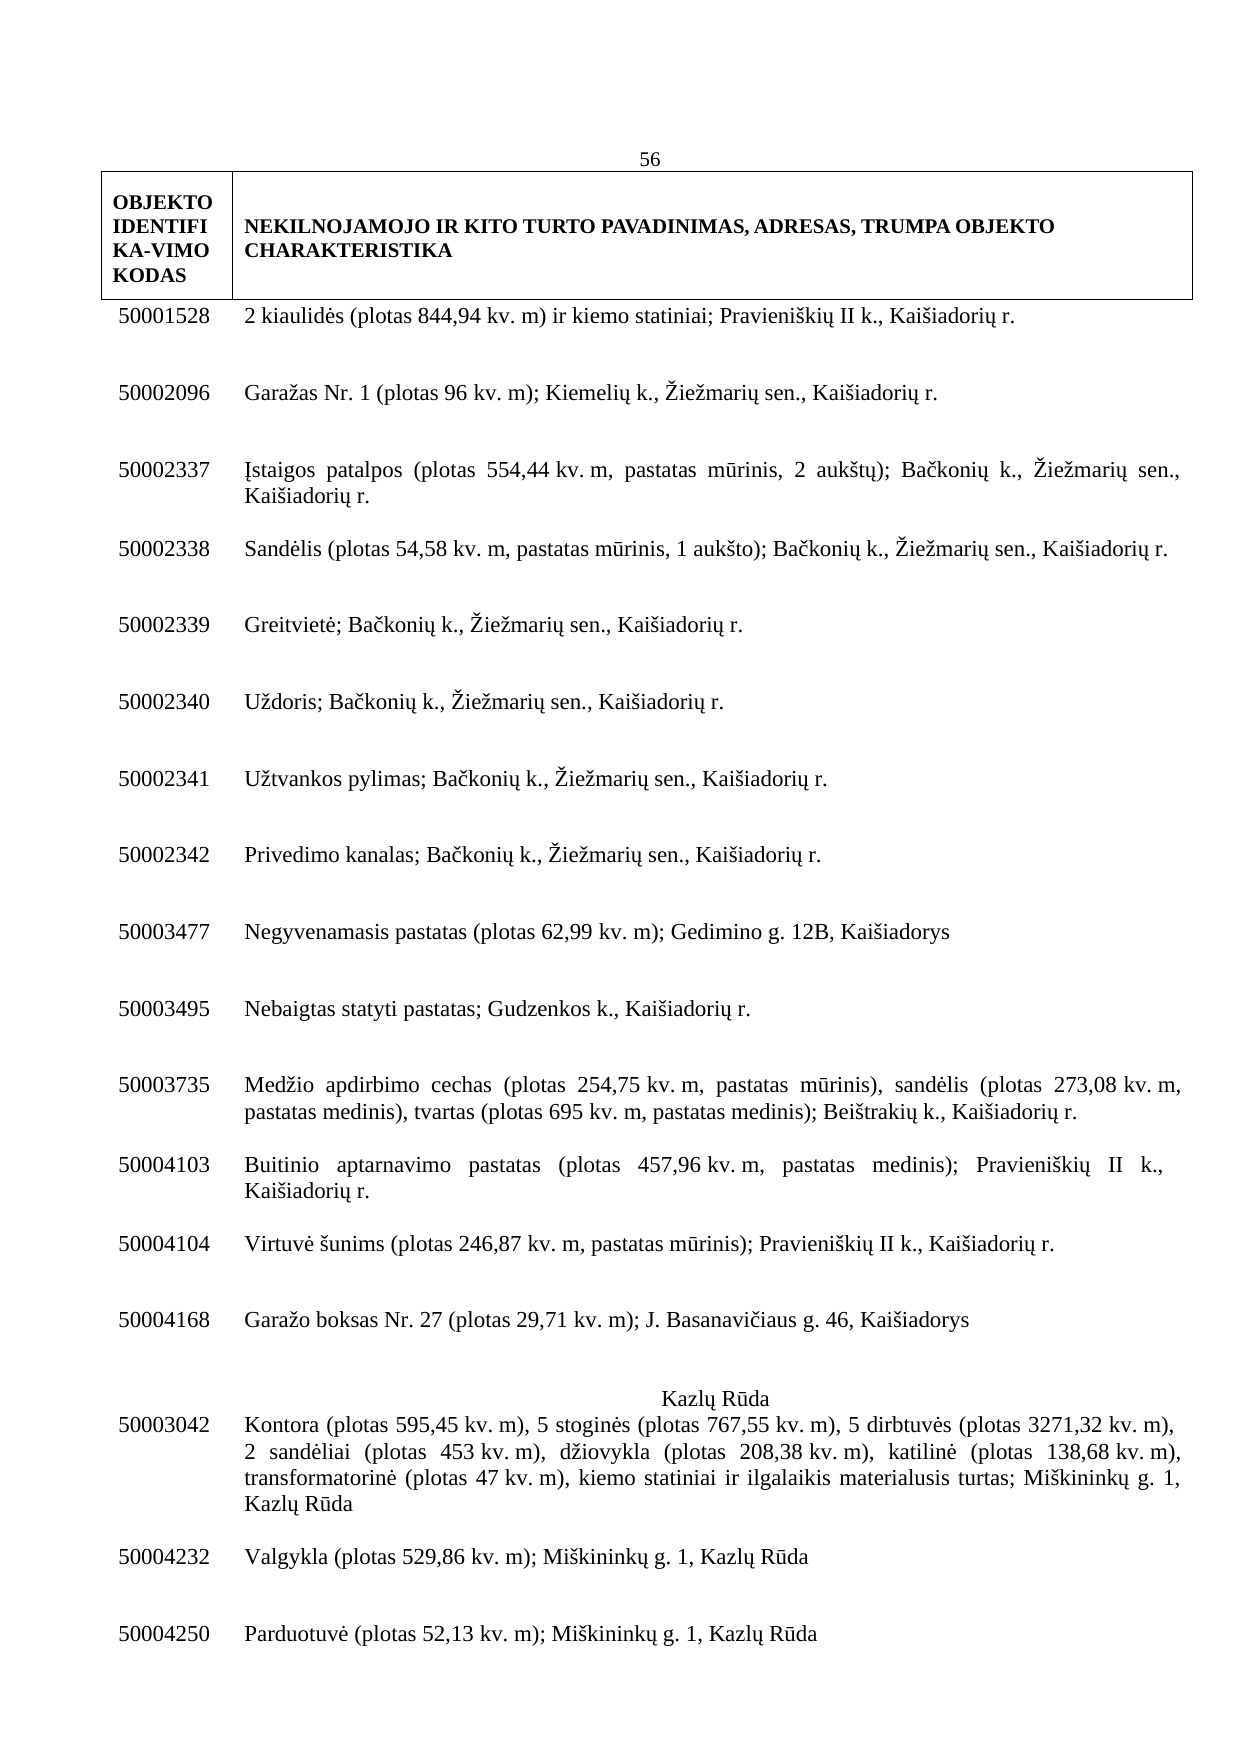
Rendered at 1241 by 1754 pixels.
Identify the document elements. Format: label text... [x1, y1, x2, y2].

table_cell [101, 1045, 1198, 1072]
table_cell [1193, 1543, 1198, 1593]
table_cell [1193, 535, 1198, 585]
table_cell [1193, 1151, 1198, 1203]
table_cell [101, 815, 1198, 842]
table_cell [1193, 1620, 1198, 1670]
table_cell [101, 509, 1198, 535]
table_cell 50002337 [101, 456, 233, 508]
table_cell [101, 430, 1198, 456]
table_cell 50004103 [101, 1151, 233, 1203]
table_cell [101, 892, 1198, 918]
table_cell 50002341 [101, 765, 233, 815]
table_cell Uždoris; Bačkonių k., Žiežmarių sen., Kaišiadorių r. [233, 688, 1192, 738]
table_cell 2 kiaulidės (plotas 844,94 kv. m) ir kiemo statiniai; Pravieniškių II k., Kaišiadorių r. [233, 303, 1192, 353]
table_cell [1193, 612, 1198, 662]
table_cell Kontora (plotas 595,45 kv. m), 5 stoginės (plotas 767,55 kv. m), 5 dirbtuvės (plotas 3271,32 kv. m), 2 sandėliai (plotas 453 kv. m), džiovykla (plotas 208,38 kv. m), katilinė (plotas 138,68 kv. m), transformatorinė (plotas 47 kv. m), kiemo statiniai ir ilgalaikis materialusis turtas; Miškininkų g. 1, Kazlų Rūda [233, 1411, 1192, 1517]
table_cell [1193, 842, 1198, 892]
table_cell [101, 1670, 1198, 1697]
table_cell [1193, 765, 1198, 815]
table_cell Greitvietė; Bačkonių k., Žiežmarių sen., Kaišiadorių r. [233, 612, 1192, 662]
table_cell Virtuvė šunims (plotas 246,87 kv. m, pastatas mūrinis); Pravieniškių II k., Kaišiadorių r. [233, 1230, 1192, 1280]
table_cell Garažo boksas Nr. 27 (plotas 29,71 kv. m); J. Basanavičiaus g. 46, Kaišiadorys [233, 1306, 1192, 1357]
table_cell [101, 1594, 1198, 1620]
table_cell 50002342 [101, 842, 233, 892]
table_cell [101, 969, 1198, 995]
table_cell 50003495 [101, 995, 233, 1045]
table_cell [1193, 1411, 1198, 1517]
table_cell [101, 585, 1198, 612]
table_cell [101, 353, 1198, 379]
table_cell [1193, 688, 1198, 738]
table_cell 50003477 [101, 918, 233, 968]
table_cell 50002339 [101, 612, 233, 662]
table_cell Garažas Nr. 1 (plotas 96 kv. m); Kiemelių k., Žiežmarių sen., Kaišiadorių r. [233, 379, 1192, 429]
table_cell 50004104 [101, 1230, 233, 1280]
table_cell [101, 1517, 1198, 1543]
table_cell [101, 1357, 1198, 1383]
table_cell [1193, 1072, 1198, 1124]
table_cell [1193, 379, 1198, 429]
table_cell Privedimo kanalas; Bačkonių k., Žiežmarių sen., Kaišiadorių r. [233, 842, 1192, 892]
table_cell 50002340 [101, 688, 233, 738]
table_cell 50003042 [101, 1411, 233, 1517]
table_cell Įstaigos patalpos (plotas 554,44 kv. m, pastatas mūrinis, 2 aukštų); Bačkonių k., Žiežmarių sen., Kaišiadorių r. [233, 456, 1192, 508]
table_cell Parduotuvė (plotas 52,13 kv. m); Miškininkų g. 1, Kazlų Rūda [233, 1620, 1192, 1670]
table_cell [1193, 303, 1198, 353]
table_cell Negyvenamasis pastatas (plotas 62,99 kv. m); Gedimino g. 12B, Kaišiadorys [233, 918, 1192, 968]
table_cell 50001528 [101, 303, 233, 353]
table_cell [1193, 1306, 1198, 1357]
table_cell [1193, 1230, 1198, 1280]
table_cell 50002338 [101, 535, 233, 585]
table_cell Užtvankos pylimas; Bačkonių k., Žiežmarių sen., Kaišiadorių r. [233, 765, 1192, 815]
table_cell 50004168 [101, 1306, 233, 1357]
table_cell [101, 1203, 1198, 1230]
table_cell 50004250 [101, 1620, 233, 1670]
table_cell Valgykla (plotas 529,86 kv. m); Miškininkų g. 1, Kazlų Rūda [233, 1543, 1192, 1593]
table_cell [101, 662, 1198, 688]
table_cell [101, 1124, 1198, 1151]
table_cell [101, 1385, 233, 1411]
table_cell Nebaigtas statyti pastatas; Gudzenkos k., Kaišiadorių r. [233, 995, 1192, 1045]
table_cell [1193, 995, 1198, 1045]
table_cell Medžio apdirbimo cechas (plotas 254,75 kv. m, pastatas mūrinis), sandėlis (plotas 273,08 kv. m, pastatas medinis), tvartas (plotas 695 kv. m, pastatas medinis); Beištrakių k., Kaišiadorių r. [233, 1072, 1192, 1124]
table_cell [101, 1280, 1198, 1306]
table_cell 50003735 [101, 1072, 233, 1124]
table_cell [101, 739, 1198, 765]
table_cell Kazlų Rūda [233, 1385, 1198, 1411]
table_cell [1193, 918, 1198, 968]
table_cell 50004232 [101, 1543, 233, 1593]
table_cell [1193, 456, 1198, 508]
table_cell Buitinio aptarnavimo pastatas (plotas 457,96 kv. m, pastatas medinis); Pravieniškių II k., Kaišiadorių r. [233, 1151, 1192, 1203]
table_cell Sandėlis (plotas 54,58 kv. m, pastatas mūrinis, 1 aukšto); Bačkonių k., Žiežmarių sen., Kaišiadorių r. [233, 535, 1192, 585]
table_cell 50002096 [101, 379, 233, 429]
